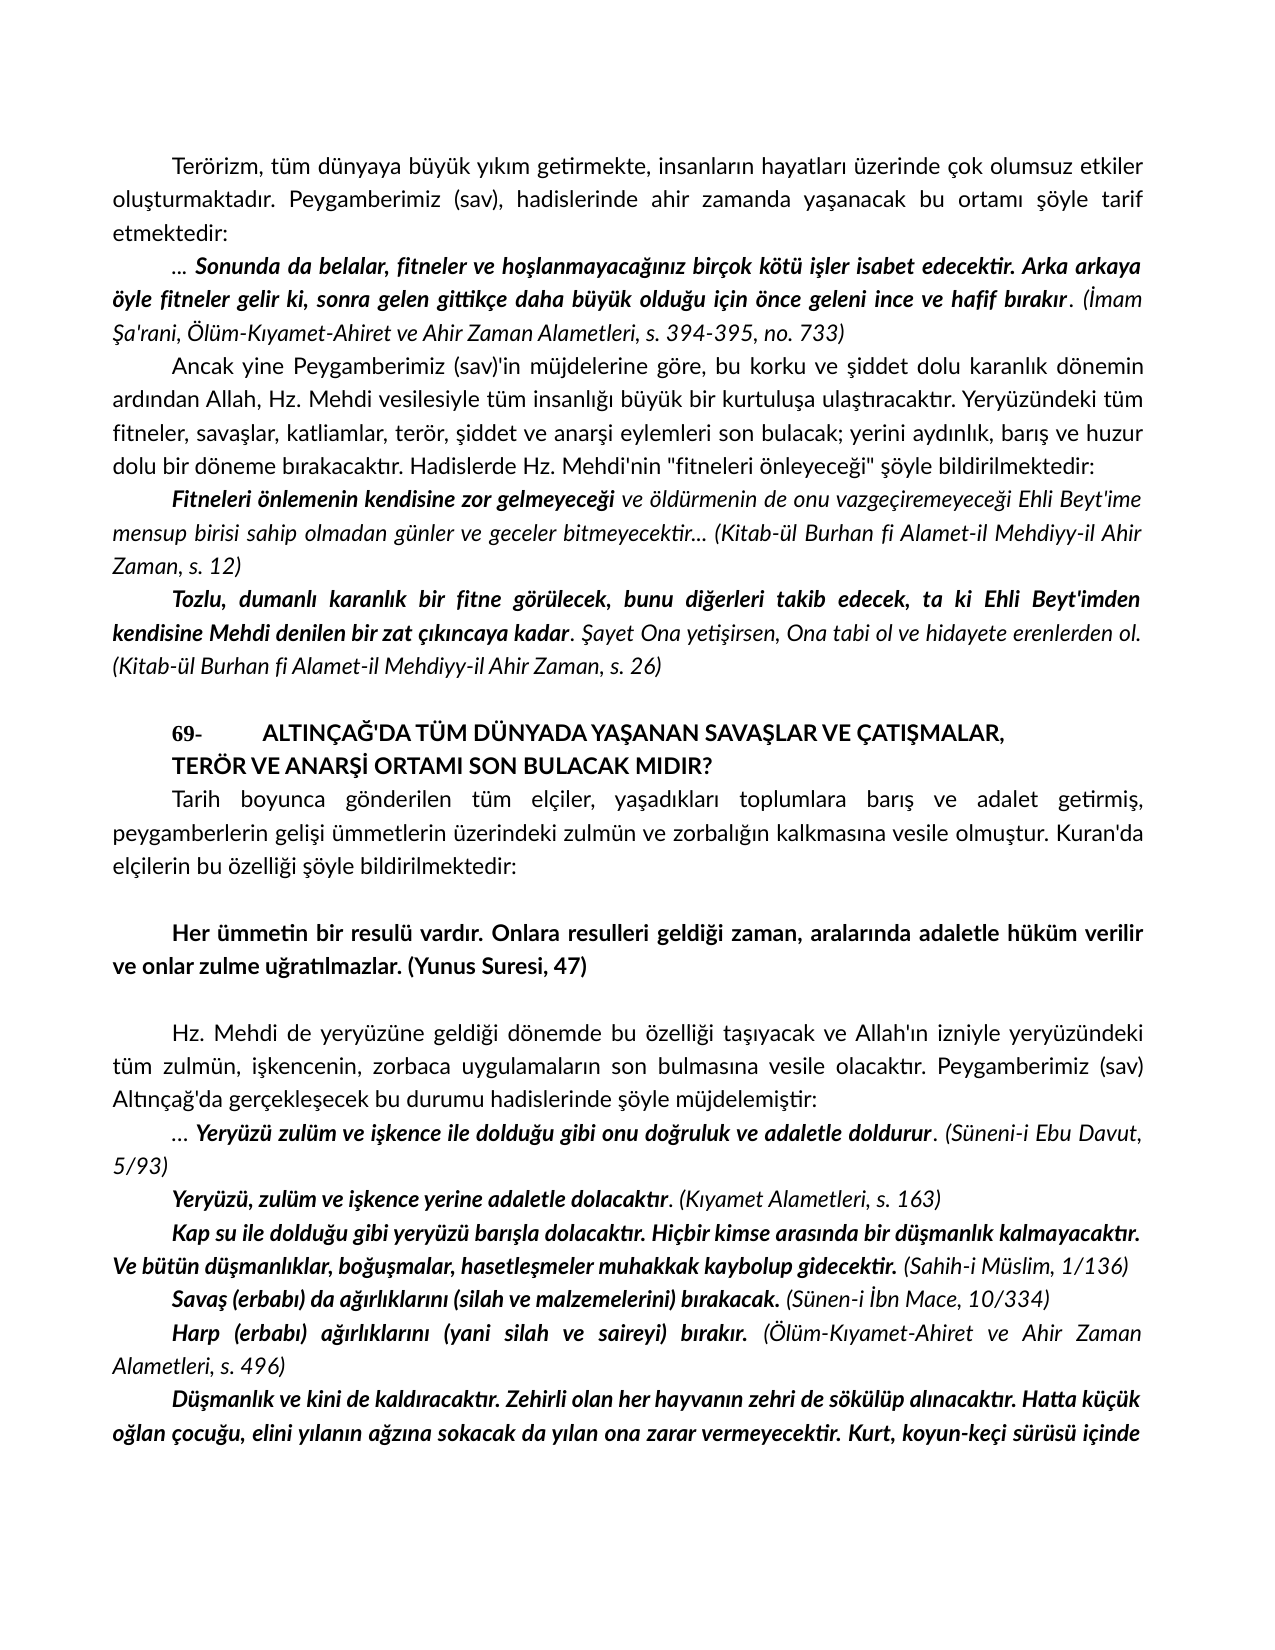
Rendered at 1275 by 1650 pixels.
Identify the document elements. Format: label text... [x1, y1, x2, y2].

text Ancak yine Peygamberimiz (sav)'in müjdelerine göre, bu korku ve şiddet dolu karanlık dönemin ardından Allah, Hz. Mehdi vesilesiyle tüm insanlığı büyük bir kurtuluşa ulaştıracaktır. Yeryüzündeki tüm fitneler, savaşlar, katliamlar, terör, şiddet ve anarşi eylemleri son bulacak; yerini aydınlık, barış ve huzur dolu bir döneme bırakacaktır. Hadislerde Hz. Mehdi'nin "fitneleri önleyeceği" şöyle bildirilmektedir: [112, 348, 1145, 481]
text Fitneleri önlemenin kendisine zor gelmeyeceği ve öldürmenin de onu vazgeçiremeyeceği Ehli Beyt'ime mensup birisi sahip olmadan günler ve geceler bitmeyecektir... (Kitab-ül Burhan fi Alamet-il Mehdiyy-il Ahir Zaman, s. 12) [112, 481, 1145, 581]
text Düşmanlık ve kini de kaldıracaktır. Zehirli olan her hayvanın zehri de sökülüp alınacaktır. Hatta küçük oğlan çocuğu, elini yılanın ağzına sokacak da yılan ona zarar vermeyecektir. Kurt, koyun-keçi sürüsü içinde [112, 1381, 1145, 1448]
list ALTINÇAĞ'DA TÜM DÜNYADA YAŞANAN SAVAŞLAR VE ÇATIŞMALAR, [172, 714, 1145, 748]
text Terörizm, tüm dünyaya büyük yıkım getirmekte, insanların hayatları üzerinde çok olumsuz etkiler oluşturmaktadır. Peygamberimiz (sav), hadislerinde ahir zamanda yaşanacak bu ortamı şöyle tarif etmektedir: [112, 148, 1145, 248]
text Yeryüzü, zulüm ve işkence yerine adaletle dolacaktır. (Kıyamet Alametleri, s. 163) [112, 1181, 1145, 1214]
text Tozlu, dumanlı karanlık bir fitne görülecek, bunu diğerleri takib edecek, ta ki Ehli Beyt'imden kendisine Mehdi denilen bir zat çıkıncaya kadar. Şayet Ona yetişirsen, Ona tabi ol ve hidayete erenlerden ol. (Kitab-ül Burhan fi Alamet-il Mehdiyy-il Ahir Zaman, s. 26) [112, 581, 1145, 681]
text Tarih boyunca gönderilen tüm elçiler, yaşadıkları toplumlara barış ve adalet getirmiş, peygamberlerin gelişi ümmetlerin üzerindeki zulmün ve zorbalığın kalkmasına vesile olmuştur. Kuran'da elçilerin bu özelliği şöyle bildirilmektedir: [112, 781, 1145, 881]
text … Yeryüzü zulüm ve işkence ile dolduğu gibi onu doğruluk ve adaletle doldurur. (Süneni-i Ebu Davut, 5/93) [112, 1114, 1145, 1181]
text Savaş (erbabı) da ağırlıklarını (silah ve malzemelerini) bırakacak. (Sünen-i İbn Mace, 10/334) [112, 1281, 1145, 1314]
text Her ümmetin bir resulü vardır. Onlara resulleri geldiği zaman, aralarında adaletle hüküm verilir ve onlar zulme uğratılmazlar. (Yunus Suresi, 47) [112, 914, 1145, 981]
text ... Sonunda da belalar, fitneler ve hoşlanmayacağınız birçok kötü işler isabet edecektir. Arka arkaya öyle fitneler gelir ki, sonra gelen gittikçe daha büyük olduğu için önce geleni ince ve hafif bırakır. (İmam Şa'rani, Ölüm-Kıyamet-Ahiret ve Ahir Zaman Alametleri, s. 394-395, no. 733) [112, 248, 1145, 348]
text TERÖR VE ANARŞİ ORTAMI SON BULACAK MIDIR? [172, 748, 1145, 781]
text Hz. Mehdi de yeryüzüne geldiği dönemde bu özelliği taşıyacak ve Allah'ın izniyle yeryüzündeki tüm zulmün, işkencenin, zorbaca uygulamaların son bulmasına vesile olacaktır. Peygamberimiz (sav) Altınçağ'da gerçekleşecek bu durumu hadislerinde şöyle müjdelemiştir: [112, 1014, 1145, 1114]
text Harp (erbabı) ağırlıklarını (yani silah ve saireyi) bırakır. (Ölüm-Kıyamet-Ahiret ve Ahir Zaman Alametleri, s. 496) [112, 1314, 1145, 1381]
text Kap su ile dolduğu gibi yeryüzü barışla dolacaktır. Hiçbir kimse arasında bir düşmanlık kalmayacaktır. Ve bütün düşmanlıklar, boğuşmalar, hasetleşmeler muhakkak kaybolup gidecektir. (Sahih-i Müslim, 1/136) [112, 1214, 1145, 1281]
